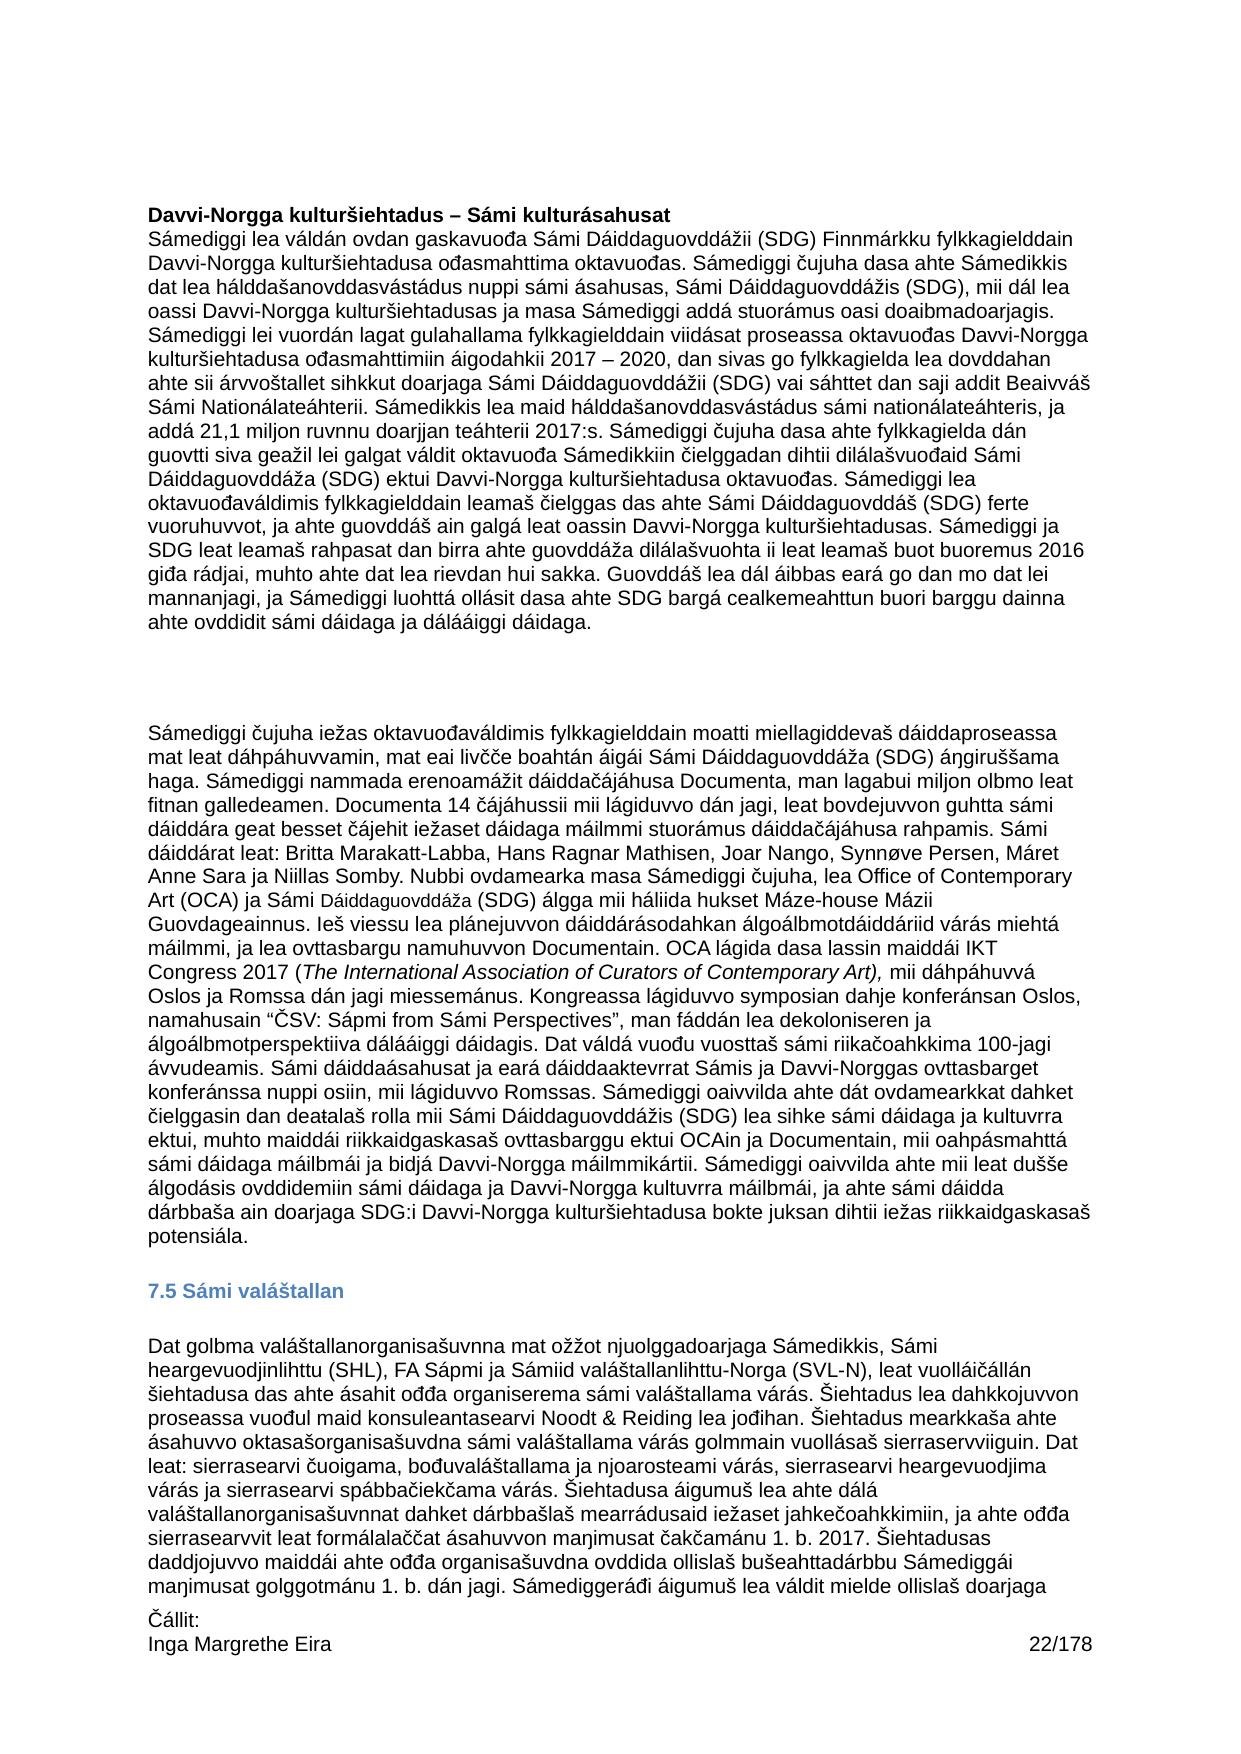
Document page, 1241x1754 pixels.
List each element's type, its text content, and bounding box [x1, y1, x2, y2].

table_header Davvi-Norgga kulturšiehtadus – Sámi kulturásahusat Sámediggi lea váldán ovdan gaskavuođa Sámi Dáiddaguovddážii (SDG) Finnmárkku fylkkagielddain Davvi-Norgga kulturšiehtadusa ođasmahttima oktavuođas. Sámediggi čujuha dasa ahte Sámedikkis dat lea hálddašanovddasvástádus nuppi sámi ásahusas, Sámi Dáiddaguovddážis (SDG), mii dál lea oassi Davvi-Norgga kulturšiehtadusas ja masa Sámediggi addá stuorámus oasi doaibmadoarjagis. Sámediggi lei vuordán lagat gulahallama fylkkagielddain viidásat proseassa oktavuođas Davvi-Norgga kulturšiehtadusa ođasmahttimiin áigodahkii 2017 – 2020, dan sivas go fylkkagielda lea dovddahan ahte sii árvvoštallet sihkkut doarjaga Sámi Dáiddaguovddážii (SDG) vai sáhttet dan saji addit Beaivváš Sámi Nationálateáhterii. Sámedikkis lea maid hálddašanovddasvástádus sámi nationálateáhteris, ja addá 21,1 miljon ruvnnu doarjjan teáhterii 2017:s. Sámediggi čujuha dasa ahte fylkkagielda dán guovtti siva geažil lei galgat váldit oktavuođa Sámedikkiin čielggadan dihtii dilálašvuođaid Sámi Dáiddaguovddáža (SDG) ektui Davvi-Norgga kulturšiehtadusa oktavuođas. Sámediggi lea oktavuođaváldimis fylkkagielddain leamaš čielggas das ahte Sámi Dáiddaguovddáš (SDG) ferte vuoruhuvvot, ja ahte guovddáš ain galgá leat oassin Davvi-Norgga kulturšiehtadusas. Sámediggi ja SDG leat leamaš rahpasat dan birra ahte guovddáža dilálašvuohta ii leat leamaš buot buoremus 2016 giđa rádjai, muhto ahte dat lea rievdan hui sakka. Guovddáš lea dál áibbas eará go dan mo dat lei mannanjagi, ja Sámediggi luohttá ollásit dasa ahte SDG bargá cealkemeahttun buori barggu dainna ahte ovddidit sámi dáidaga ja dálááiggi dáidaga. Sámediggi čujuha iežas oktavuođaváldimis fylkkagielddain moatti miellagiddevaš dáiddaproseassa mat leat dáhpáhuvvamin, mat eai livčče boahtán áigái Sámi Dáiddaguovddáža (SDG) áŋgiruššama haga. Sámediggi nammada erenoamážit dáiddačájáhusa Documenta, man lagabui miljon olbmo leat fitnan galledeamen. Documenta 14 čájáhussii mii lágiduvvo dán jagi, leat bovdejuvvon guhtta sámi dáiddára geat besset čájehit iežaset dáidaga máilmmi stuorámus dáiddačájáhusa rahpamis. Sámi dáiddárat leat: Britta Marakatt-Labba, Hans Ragnar Mathisen, Joar Nango, Synnøve Persen, Máret Anne Sara ja Niillas Somby. Nubbi ovdamearka masa Sámediggi čujuha, lea Office of Contemporary Art (OCA) ja Sámi Dáiddaguovddáža (SDG) álgga mii háliida hukset Máze-house Mázii Guovdageainnus. Ieš viessu lea plánejuvvon dáiddárásodahkan álgoálbmotdáiddáriid várás miehtá máilmmi, ja lea ovttasbargu namuhuvvon Documentain. OCA lágida dasa lassin maiddái IKT Congress 2017 (The International Association of Curators of Contemporary Art), mii dáhpáhuvvá Oslos ja Romssa dán jagi miessemánus. Kongreassa lágiduvvo symposian dahje konferánsan Oslos, namahusain “ČSV: Sápmi from Sámi Perspectives”, man fáddán lea dekoloniseren ja álgoálbmotperspektiiva dálááiggi dáidagis. Dat váldá vuođu vuosttaš sámi riikačoahkkima 100-jagi ávvudeamis. Sámi dáiddaásahusat ja eará dáiddaaktevrrat Sámis ja Davvi-Norggas ovttasbarget konferánssa nuppi osiin, mii lágiduvvo Romssas. Sámediggi oaivvilda ahte dát ovdamearkkat dahket čielggasin dan deaŧalaš rolla mii Sámi Dáiddaguovddážis (SDG) lea sihke sámi dáidaga ja kultuvrra ektui, muhto maiddái riikkaidgaskasaš ovttasbarggu ektui OCAin ja Documentain, mii oahpásmahttá sámi dáidaga máilbmái ja bidjá Davvi-Norgga máilmmikártii. Sámediggi oaivvilda ahte mii leat dušše álgodásis ovddidemiin sámi dáidaga ja Davvi-Norgga kultuvrra máilbmái, ja ahte sámi dáidda dárbbaša ain doarjaga SDG:i Davvi-Norgga kulturšiehtadusa bokte juksan dihtii iežas riikkaidgaskasaš potensiála. 7.5 Sámi valáštallan Dat golbma valáštallanorganisašuvnna mat ožžot njuolggadoarjaga Sámedikkis, Sámi heargevuodjinlihttu (SHL), FA Sápmi ja Sámiid valáštallanlihttu-Norga (SVL-N), leat vuolláičállán šiehtadusa das ahte ásahit ođđa organiserema sámi valáštallama várás. Šiehtadus lea dahkkojuvvon proseassa vuođul maid konsuleantasearvi Noodt & Reiding lea jođihan. Šiehtadus mearkkaša ahte ásahuvvo oktasašorganisašuvdna sámi valáštallama várás golmmain vuollásaš sierraservviiguin. Dat leat: sierrasearvi čuoigama, bođuvaláštallama ja njoarosteami várás, sierrasearvi heargevuodjima várás ja sierrasearvi spábbačiekčama várás. Šiehtadusa áigumuš lea ahte dálá valáštallanorganisašuvnnat dahket dárbbašlaš mearrádusaid iežaset jahkečoahkkimiin, ja ahte ođđa sierrasearvvit leat formálalaččat ásahuvvon maŋimusat čakčamánu 1. b. 2017. Šiehtadusas daddjojuvvo maiddái ahte ođđa organisašuvdna ovddida ollislaš bušeahttadárbbu Sámediggái maŋimusat golggotmánu 1. b. dán jagi. Sámediggeráđi áigumuš lea váldit mielde ollislaš doarjaga [136, 148, 1104, 1598]
